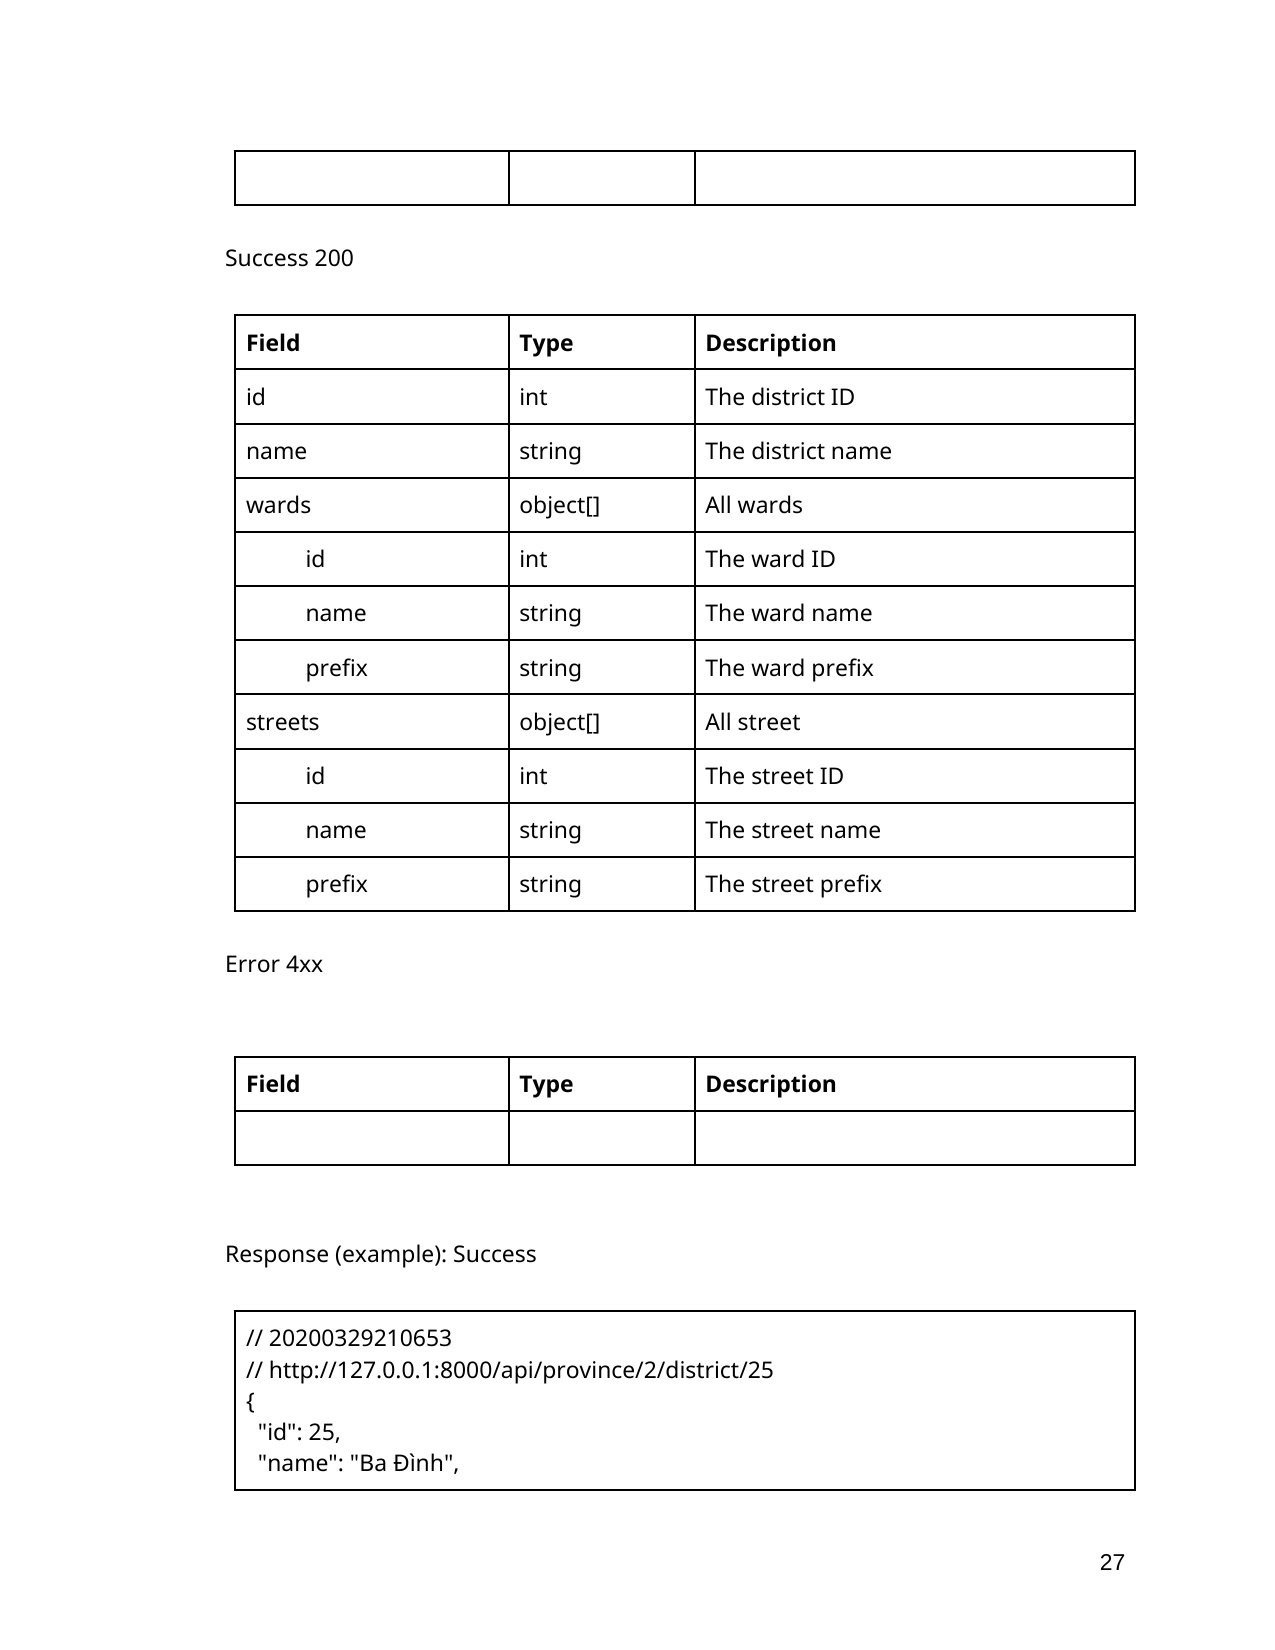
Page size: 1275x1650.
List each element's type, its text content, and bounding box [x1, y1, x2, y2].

text Success 200 [225, 242, 1125, 273]
table_cell id [236, 750, 508, 802]
table_cell object[] [510, 479, 694, 531]
table_header Field [236, 1058, 508, 1110]
table_cell The ward name [696, 587, 1134, 639]
table_header Description [696, 1058, 1134, 1110]
table_cell The ward ID [696, 533, 1134, 585]
table_cell [510, 1112, 694, 1164]
table_header Type [510, 1058, 694, 1110]
table_cell string [510, 804, 694, 856]
text Error 4xx [225, 948, 1125, 979]
table_cell int [510, 370, 694, 422]
table_cell id [236, 370, 508, 422]
table_header Field [236, 316, 508, 368]
table_cell The district ID [696, 370, 1134, 422]
table_cell id [236, 533, 508, 585]
table_cell int [510, 533, 694, 585]
table_cell [236, 1112, 508, 1164]
table_cell name [236, 587, 508, 639]
table_header Type [510, 316, 694, 368]
table_cell All wards [696, 479, 1134, 531]
table_cell name [236, 425, 508, 477]
table_cell The ward prefix [696, 641, 1134, 693]
table_cell name [236, 804, 508, 856]
table_cell string [510, 425, 694, 477]
table_cell streets [236, 695, 508, 747]
table_cell The street prefix [696, 858, 1134, 910]
table_cell prefix [236, 641, 508, 693]
table_cell The street ID [696, 750, 1134, 802]
table_header Description [696, 316, 1134, 368]
table_cell [696, 152, 1134, 204]
table_cell string [510, 587, 694, 639]
table_cell The street name [696, 804, 1134, 856]
table_cell string [510, 641, 694, 693]
table_header // 20200329210653 // http://127.0.0.1:8000/api/province/2/district/25 { "id": 25, "name": "Ba Đình", [236, 1312, 1134, 1489]
table_cell [510, 152, 694, 204]
table_cell int [510, 750, 694, 802]
table_cell prefix [236, 858, 508, 910]
table_cell [236, 152, 508, 204]
table_cell wards [236, 479, 508, 531]
table_cell string [510, 858, 694, 910]
text Response (example): Success [225, 1238, 1125, 1269]
table_cell The district name [696, 425, 1134, 477]
table_cell All street [696, 695, 1134, 747]
table_cell [696, 1112, 1134, 1164]
table_cell object[] [510, 695, 694, 747]
